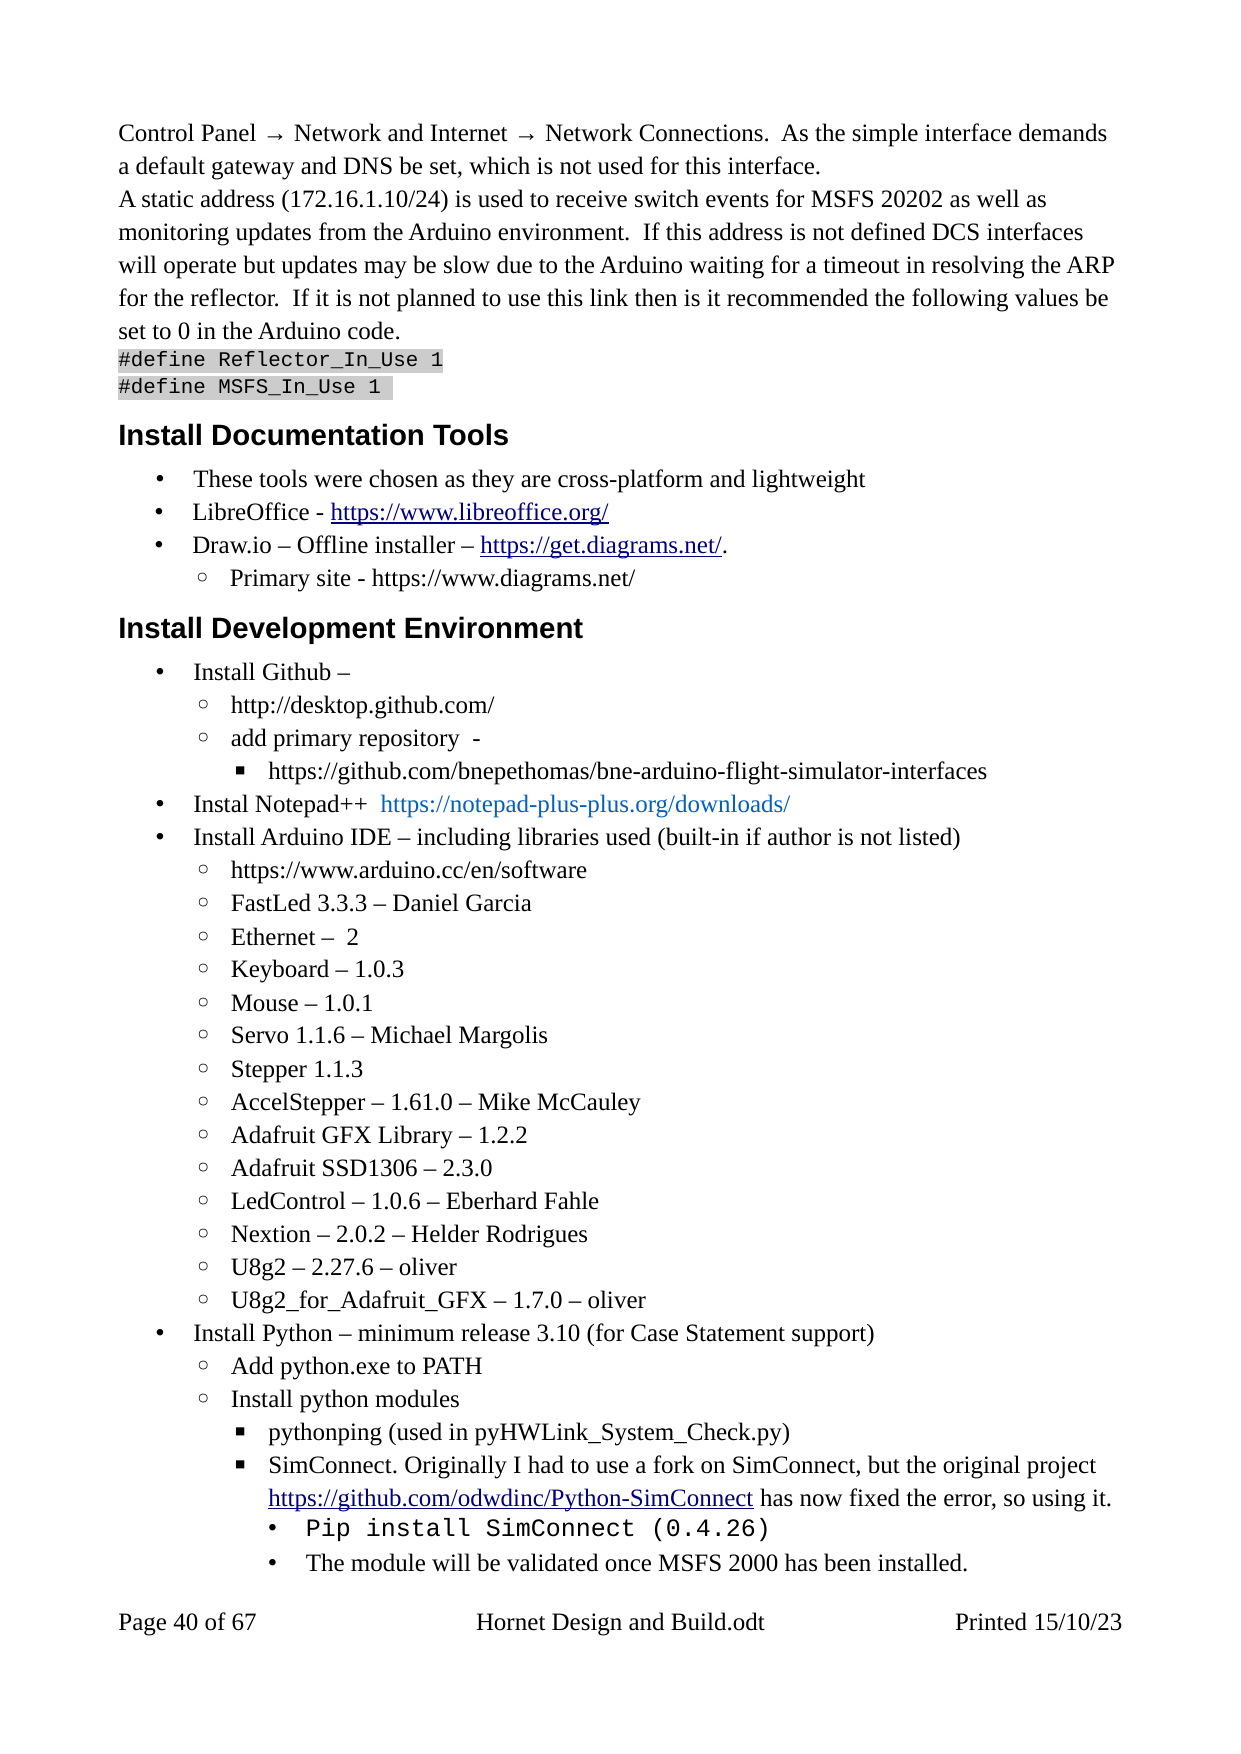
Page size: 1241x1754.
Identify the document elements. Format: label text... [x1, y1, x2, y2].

list pythonping (used in pyHWLink_System_Check.py) [231, 1417, 1122, 1446]
list The module will be validated once MSFS 2000 has been installed. [268, 1548, 1122, 1577]
text A static address (172.16.1.10/24) is used to receive switch events for MSFS 20202 as well as monitoring updates from the Arduino environment. If this address is not defined DCS interfaces will operate but updates may be slow due to the Arduino waiting for a timeout in resolving the ARP for the reflector. If it is not planned to use this link then is it recommended the following values be set to 0 in the Arduino code. [118, 184, 1122, 345]
list http://desktop.github.com/ [193, 690, 1122, 719]
text #define MSFS_In_Use 1 [118, 376, 1122, 400]
list Servo 1.1.6 – Michael Margolis [193, 1021, 1122, 1049]
list Stepper 1.1.3 [193, 1054, 1122, 1082]
list Nextion – 2.0.2 – Helder Rodrigues [193, 1219, 1122, 1247]
list Install Python – minimum release 3.10 (for Case Statement support) [156, 1318, 1122, 1347]
list Instal Notepad++ https://notepad-plus-plus.org/downloads/ [156, 789, 1122, 818]
text Control Panel → Network and Internet → Network Connections. As the simple interface demands a default gateway and DNS be set, which is not used for this interface. [118, 118, 1122, 180]
subtitle Install Development Environment [118, 611, 1122, 645]
text #define Reflector_In_Use 1 [118, 349, 1122, 373]
list LedControl – 1.0.6 – Eberhard Fahle [193, 1186, 1122, 1214]
list FastLed 3.3.3 – Daniel Garcia [193, 888, 1122, 917]
list https://www.arduino.cc/en/software [193, 856, 1122, 884]
list AccelStepper – 1.61.0 – Mike McCauley [193, 1087, 1122, 1115]
list U8g2_for_Adafruit_GFX – 1.7.0 – oliver [193, 1285, 1122, 1313]
list SimConnect. Originally I had to use a fork on SimConnect, but the original project https://github.com/odwdinc/Python-SimConnect has now fixed the error, so using it. [231, 1450, 1122, 1512]
list add primary repository - [193, 723, 1122, 752]
list Adafruit SSD1306 – 2.3.0 [193, 1153, 1122, 1181]
list https://github.com/bnepethomas/bne-arduino-flight-simulator-interfaces [231, 756, 1122, 785]
list Adafruit GFX Library – 1.2.2 [193, 1120, 1122, 1148]
list Install python modules [193, 1384, 1122, 1413]
list Draw.io – Offline installer – https://get.diagrams.net/. [154, 531, 1122, 559]
list Ethernet – 2 [193, 922, 1122, 950]
list U8g2 – 2.27.6 – oliver [193, 1252, 1122, 1281]
list Add python.exe to PATH [193, 1351, 1122, 1379]
list Primary site - https://www.diagrams.net/ [192, 563, 1122, 592]
list These tools were chosen as they are cross-platform and lightweight [156, 464, 1122, 493]
list Keyboard – 1.0.3 [193, 954, 1122, 983]
list Install Arduino IDE – including libraries used (built-in if author is not listed) [156, 822, 1122, 851]
list LibreOffice - https://www.libreoffice.org/ [154, 497, 1122, 526]
list Install Github – [156, 657, 1122, 686]
list Mouse – 1.0.1 [193, 988, 1122, 1016]
list Pip install SimConnect (0.4.26) [268, 1516, 1122, 1544]
subtitle Install Documentation Tools [118, 418, 1122, 452]
